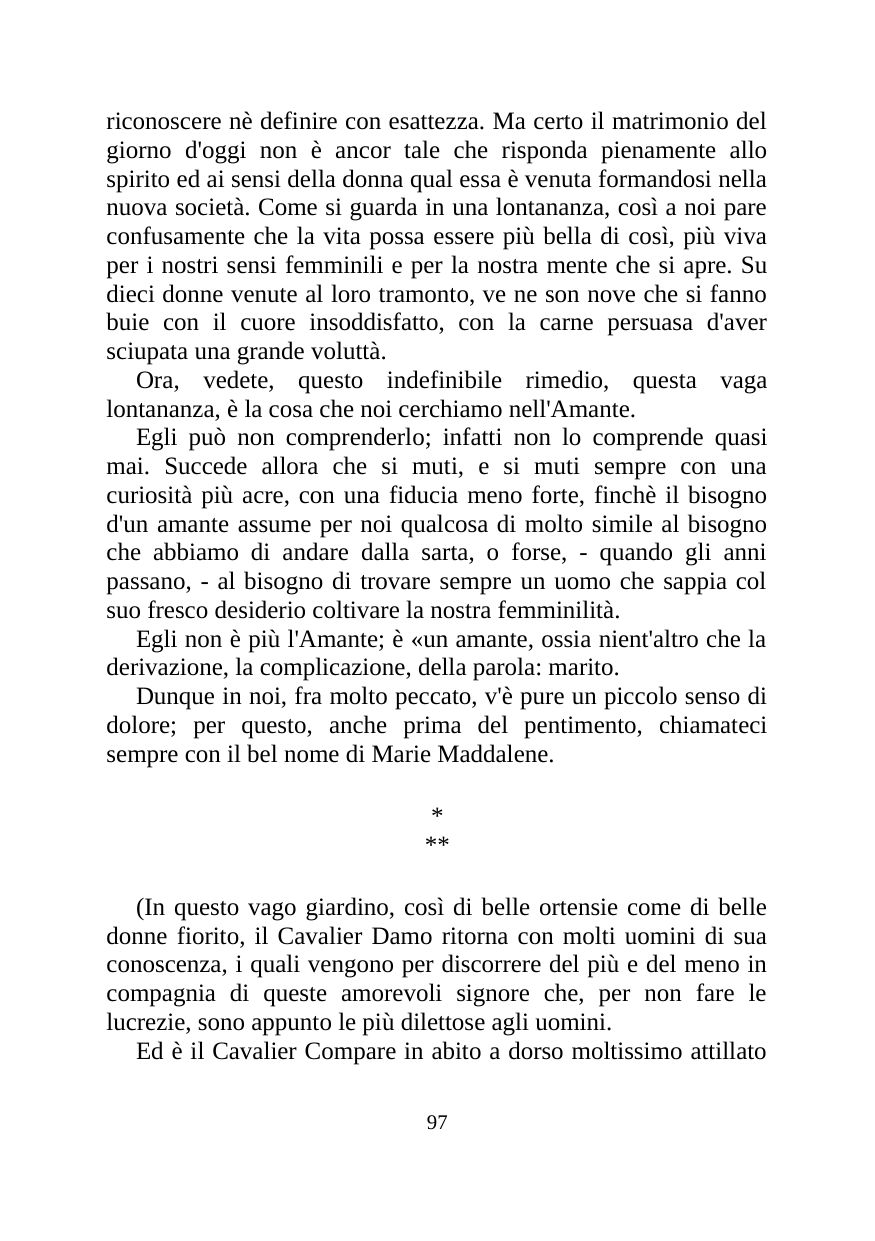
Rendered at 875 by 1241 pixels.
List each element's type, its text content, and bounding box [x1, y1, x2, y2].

text Dunque in noi, fra molto peccato, v'è pure un piccolo senso di dolore; per questo, anche prima del pentimento, chiamateci sempre con il bel nome di Marie Maddalene. [106, 681, 768, 767]
text Egli può non comprenderlo; infatti non lo comprende quasi mai. Succede allora che si muti, e si muti sempre con una curiosità più acre, con una fiducia meno forte, finchè il bisogno d'un amante assume per noi qualcosa di molto simile al bisogno che abbiamo di andare dalla sarta, o forse, - quando gli anni passano, - al bisogno di trovare sempre un uomo che sappia col suo fresco desiderio coltivare la nostra femminilità. [106, 422, 768, 624]
text ** [106, 830, 768, 858]
text Ed è il Cavalier Compare in abito a dorso moltissimo attillato [106, 1036, 768, 1064]
text riconoscere nè definire con esattezza. Ma certo il matrimonio del giorno d'oggi non è ancor tale che risponda pienamente allo spirito ed ai sensi della donna qual essa è venuta formandosi nella nuova società. Come si guarda in una lontananza, così a noi pare confusamente che la vita possa essere più bella di così, più viva per i nostri sensi femminili e per la nostra mente che si apre. Su dieci donne venute al loro tramonto, ve ne son nove che si fanno buie con il cuore insoddisfatto, con la carne persuasa d'aver sciupata una grande voluttà. [106, 106, 768, 365]
text (In questo vago giardino, così di belle ortensie come di belle donne fiorito, il Cavalier Damo ritorna con molti uomini di sua conoscenza, i quali vengono per discorrere del più e del meno in compagnia di queste amorevoli signore che, per non fare le lucrezie, sono appunto le più dilettose agli uomini. [106, 892, 768, 1036]
text * [106, 801, 768, 830]
text Egli non è più l'Amante; è «un amante, ossia nient'altro che la derivazione, la complicazione, della parola: marito. [106, 624, 768, 681]
text Ora, vedete, questo indefinibile rimedio, questa vaga lontananza, è la cosa che noi cerchiamo nell'Amante. [106, 365, 768, 422]
